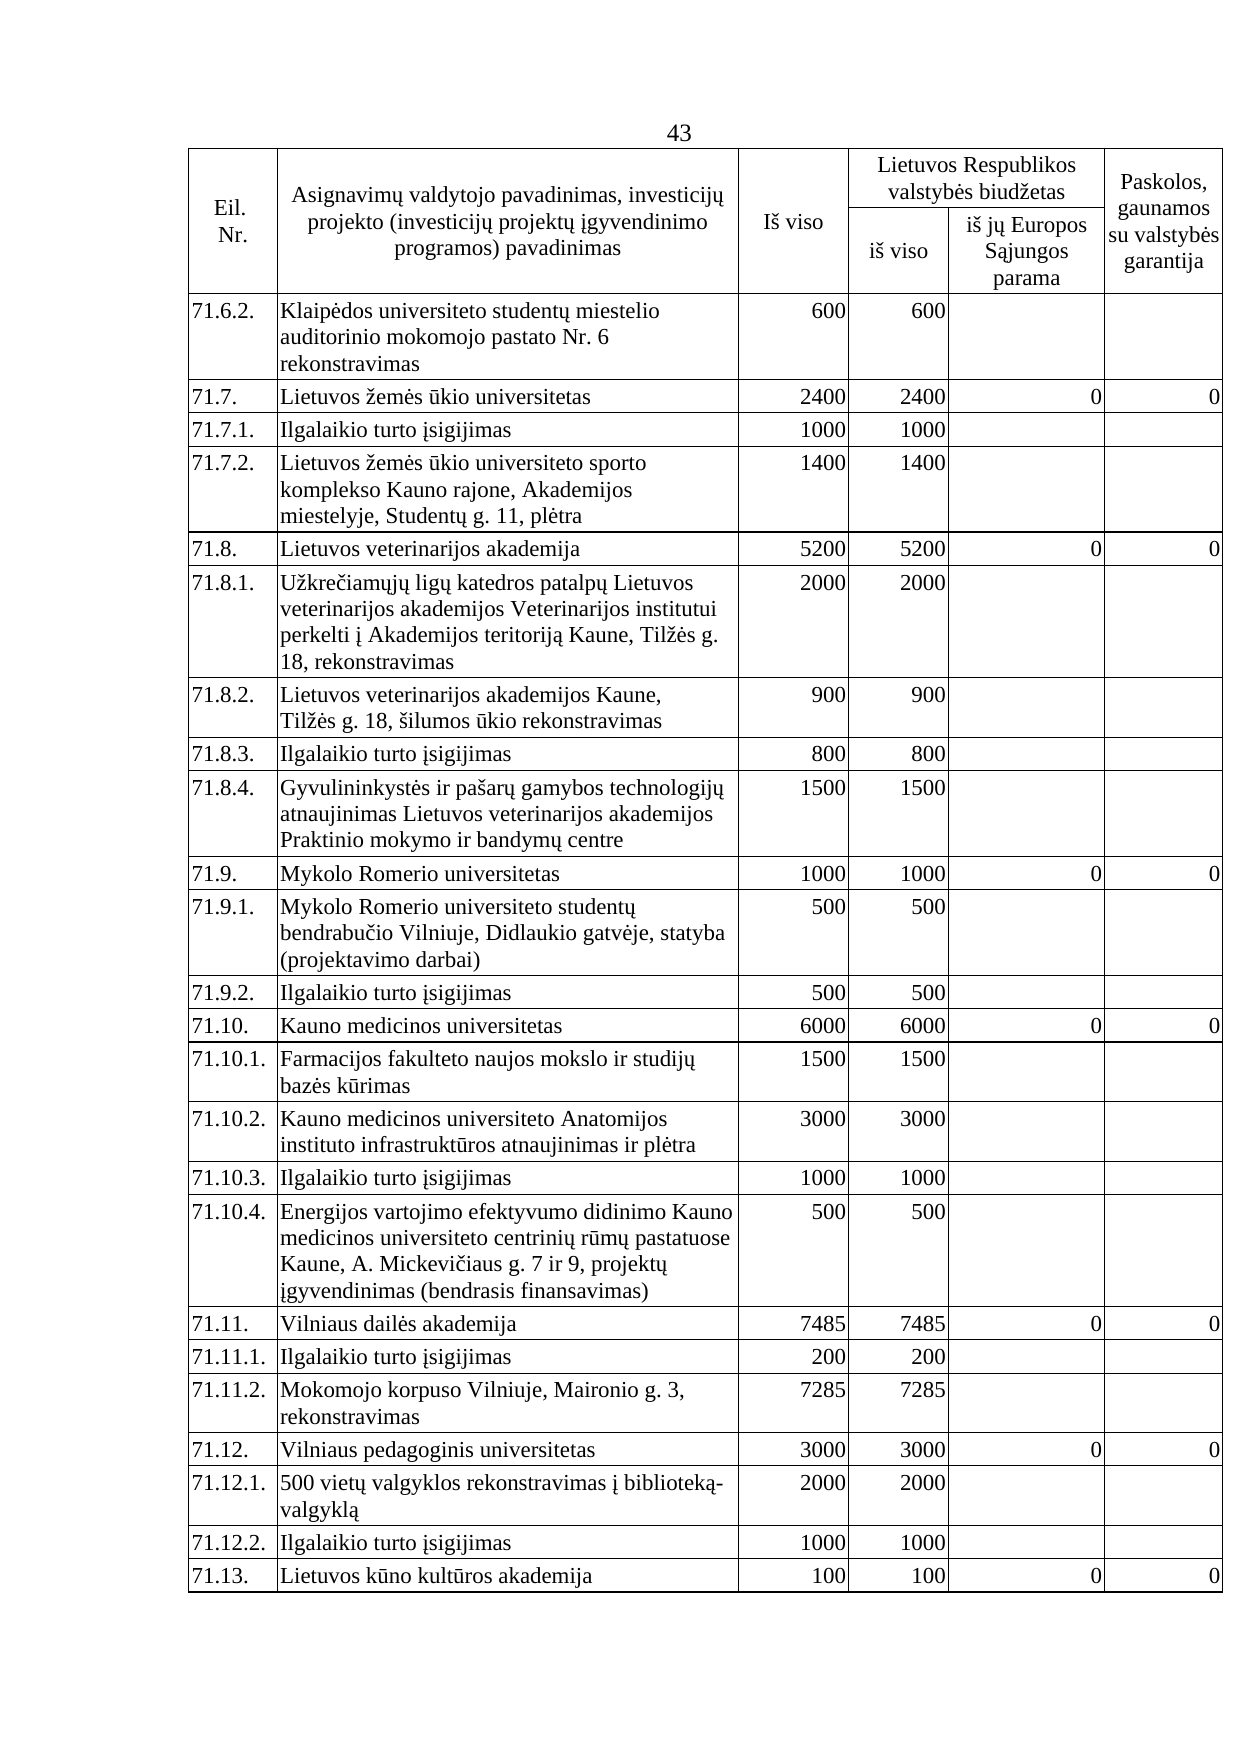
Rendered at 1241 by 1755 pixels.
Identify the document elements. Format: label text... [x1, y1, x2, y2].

table_cell 1500 [739, 1043, 848, 1101]
table_cell 71.12. [189, 1433, 277, 1465]
table_cell 500 [739, 1195, 848, 1306]
table_cell [1105, 413, 1222, 446]
table_cell 6000 [849, 1009, 948, 1041]
table_cell 1500 [849, 1043, 948, 1101]
table_cell Ilgalaikio turto įsigijimas [278, 413, 738, 446]
table_cell Vilniaus pedagoginis universitetas [278, 1433, 738, 1465]
table_cell 1000 [739, 413, 848, 446]
table_cell Ilgalaikio turto įsigijimas [278, 1340, 738, 1372]
table_cell [949, 976, 1104, 1008]
table_cell 1000 [849, 1162, 948, 1194]
table_cell 2000 [739, 566, 848, 677]
table_cell 7285 [849, 1374, 948, 1432]
table_cell Ilgalaikio turto įsigijimas [278, 1526, 738, 1558]
table_cell 0 [949, 1307, 1104, 1339]
table_cell 71.9.2. [189, 976, 277, 1008]
table_cell 2400 [739, 380, 848, 412]
table_cell [949, 413, 1104, 446]
table_cell [1105, 1162, 1222, 1194]
table_cell [1105, 1466, 1222, 1525]
table_cell 1000 [739, 1526, 848, 1558]
table_cell [949, 1162, 1104, 1194]
table_cell [1105, 566, 1222, 677]
table_cell Lietuvos žemės ūkio universitetas [278, 380, 738, 412]
table_cell 0 [1105, 1307, 1222, 1339]
table_cell 3000 [849, 1433, 948, 1465]
table_cell 1000 [849, 1526, 948, 1558]
table_header Lietuvos Respublikos valstybės biudžetas [849, 149, 1104, 207]
table_cell iš viso [849, 208, 948, 293]
table_cell 1500 [739, 771, 848, 856]
table_cell 1400 [739, 447, 848, 531]
table_cell 2400 [849, 380, 948, 412]
table_cell Kauno medicinos universitetas [278, 1009, 738, 1041]
table_cell 900 [739, 678, 848, 737]
table_cell 0 [1105, 1009, 1222, 1041]
table_cell [949, 1102, 1104, 1161]
table_header Paskolos, gaunamos su valstybės garantija [1105, 149, 1222, 293]
table_cell 3000 [739, 1102, 848, 1161]
table_cell Ilgalaikio turto įsigijimas [278, 738, 738, 770]
table_cell 200 [739, 1340, 848, 1372]
table_cell 800 [849, 738, 948, 770]
table_cell 500 [739, 976, 848, 1008]
table_cell Lietuvos veterinarijos akademijos Kaune, Tilžės g. 18, šilumos ūkio rekonstravimas [278, 678, 738, 737]
table_cell Farmacijos fakulteto naujos mokslo ir studijų bazės kūrimas [278, 1043, 738, 1101]
table_cell [1105, 678, 1222, 737]
table_cell 0 [949, 857, 1104, 889]
table_cell 3000 [739, 1433, 848, 1465]
table_cell [949, 771, 1104, 856]
table_cell 2000 [849, 1466, 948, 1525]
table_cell Lietuvos veterinarijos akademija [278, 533, 738, 565]
table_cell 1000 [739, 857, 848, 889]
table_cell [949, 1340, 1104, 1372]
table_cell 0 [1105, 380, 1222, 412]
table_cell 0 [1105, 1433, 1222, 1465]
table_cell 7485 [849, 1307, 948, 1339]
table_cell 5200 [849, 533, 948, 565]
table_cell Vilniaus dailės akademija [278, 1307, 738, 1339]
table_cell 600 [849, 294, 948, 379]
table_cell 100 [739, 1559, 848, 1591]
table_cell [949, 678, 1104, 737]
table_cell Užkrečiamųjų ligų katedros patalpų Lietuvos veterinarijos akademijos Veterinarijos institutui perkelti į Akademijos teritoriją Kaune, Tilžės g. 18, rekonstravimas [278, 566, 738, 677]
table_cell iš jų Europos Sąjungos parama [949, 208, 1104, 293]
table_header Asignavimų valdytojo pavadinimas, investicijų projekto (investicijų projektų įgyvendinimo programos) pavadinimas [278, 149, 738, 293]
table_cell Lietuvos žemės ūkio universiteto sporto komplekso Kauno rajone, Akademijos miestelyje, Studentų g. 11, plėtra [278, 447, 738, 531]
table_cell 7485 [739, 1307, 848, 1339]
table_cell 7285 [739, 1374, 848, 1432]
table_cell 0 [1105, 857, 1222, 889]
table_cell Lietuvos kūno kultūros akademija [278, 1559, 738, 1591]
table_cell 900 [849, 678, 948, 737]
table_cell Energijos vartojimo efektyvumo didinimo Kauno medicinos universiteto centrinių rūmų pastatuose Kaune, A. Mickevičiaus g. 7 ir 9, projektų įgyvendinimas (bendrasis finansavimas) [278, 1195, 738, 1306]
table_cell 71.11.2. [189, 1374, 277, 1432]
table_cell 71.9.1. [189, 890, 277, 975]
table_cell 0 [949, 533, 1104, 565]
table_cell 71.10.2. [189, 1102, 277, 1161]
table_cell 71.10.1. [189, 1043, 277, 1101]
table_cell [1105, 447, 1222, 531]
table_cell [1105, 890, 1222, 975]
table_cell 100 [849, 1559, 948, 1591]
table_cell 600 [739, 294, 848, 379]
table_cell 2000 [739, 1466, 848, 1525]
table_cell 71.10.4. [189, 1195, 277, 1306]
table_cell 71.10. [189, 1009, 277, 1041]
table_cell 1000 [739, 1162, 848, 1194]
table_cell 0 [1105, 533, 1222, 565]
table_cell 2000 [849, 566, 948, 677]
table_cell 800 [739, 738, 848, 770]
table_cell [1105, 1340, 1222, 1372]
table_cell 71.9. [189, 857, 277, 889]
table_cell Ilgalaikio turto įsigijimas [278, 976, 738, 1008]
table_cell Klaipėdos universiteto studentų miestelio auditorinio mokomojo pastato Nr. 6 rekonstravimas [278, 294, 738, 379]
table_cell Mykolo Romerio universiteto studentų bendrabučio Vilniuje, Didlaukio gatvėje, statyba (projektavimo darbai) [278, 890, 738, 975]
table_cell 71.8.1. [189, 566, 277, 677]
table_cell 71.7. [189, 380, 277, 412]
table_cell 500 vietų valgyklos rekonstravimas į biblioteką-valgyklą [278, 1466, 738, 1525]
table_cell 71.8. [189, 533, 277, 565]
table_cell [949, 447, 1104, 531]
table_cell 71.11.1. [189, 1340, 277, 1372]
table_cell 71.12.2. [189, 1526, 277, 1558]
table_cell 1500 [849, 771, 948, 856]
table_cell 6000 [739, 1009, 848, 1041]
table_cell [949, 738, 1104, 770]
table_cell 71.13. [189, 1559, 277, 1591]
table_cell [949, 1526, 1104, 1558]
table_cell [1105, 1195, 1222, 1306]
table_cell 500 [849, 976, 948, 1008]
table_header Iš viso [739, 149, 848, 293]
table_cell 500 [849, 1195, 948, 1306]
table_cell [1105, 1043, 1222, 1101]
table_cell 1400 [849, 447, 948, 531]
table_cell [949, 1195, 1104, 1306]
table_cell 71.10.3. [189, 1162, 277, 1194]
table_cell Gyvulininkystės ir pašarų gamybos technologijų atnaujinimas Lietuvos veterinarijos akademijos Praktinio mokymo ir bandymų centre [278, 771, 738, 856]
table_cell 71.8.2. [189, 678, 277, 737]
table_cell [1105, 1526, 1222, 1558]
table_cell 0 [949, 1433, 1104, 1465]
table_cell [1105, 294, 1222, 379]
table_cell Mokomojo korpuso Vilniuje, Maironio g. 3, rekonstravimas [278, 1374, 738, 1432]
table_cell 1000 [849, 857, 948, 889]
table_cell 3000 [849, 1102, 948, 1161]
table_cell 71.12.1. [189, 1466, 277, 1525]
table_cell 0 [949, 380, 1104, 412]
table_cell [1105, 771, 1222, 856]
table_cell Kauno medicinos universiteto Anatomijos instituto infrastruktūros atnaujinimas ir plėtra [278, 1102, 738, 1161]
table_cell 71.7.1. [189, 413, 277, 446]
table_cell 0 [949, 1009, 1104, 1041]
table_cell [949, 1043, 1104, 1101]
table_cell 71.11. [189, 1307, 277, 1339]
table_cell 5200 [739, 533, 848, 565]
table_cell 71.8.3. [189, 738, 277, 770]
table_cell 200 [849, 1340, 948, 1372]
table_cell 71.6.2. [189, 294, 277, 379]
table_cell 500 [849, 890, 948, 975]
table_cell [949, 1374, 1104, 1432]
table_cell Mykolo Romerio universitetas [278, 857, 738, 889]
table_header Eil. Nr. [189, 149, 277, 293]
table_cell [949, 294, 1104, 379]
table_cell [1105, 976, 1222, 1008]
table_cell 500 [739, 890, 848, 975]
table_cell 71.7.2. [189, 447, 277, 531]
table_cell [1105, 1374, 1222, 1432]
table_cell 1000 [849, 413, 948, 446]
table_cell 0 [949, 1559, 1104, 1591]
table_cell [949, 1466, 1104, 1525]
table_cell 0 [1105, 1559, 1222, 1591]
table_cell [949, 890, 1104, 975]
table_cell [949, 566, 1104, 677]
table_cell [1105, 738, 1222, 770]
table_cell Ilgalaikio turto įsigijimas [278, 1162, 738, 1194]
table_cell 71.8.4. [189, 771, 277, 856]
table_cell [1105, 1102, 1222, 1161]
